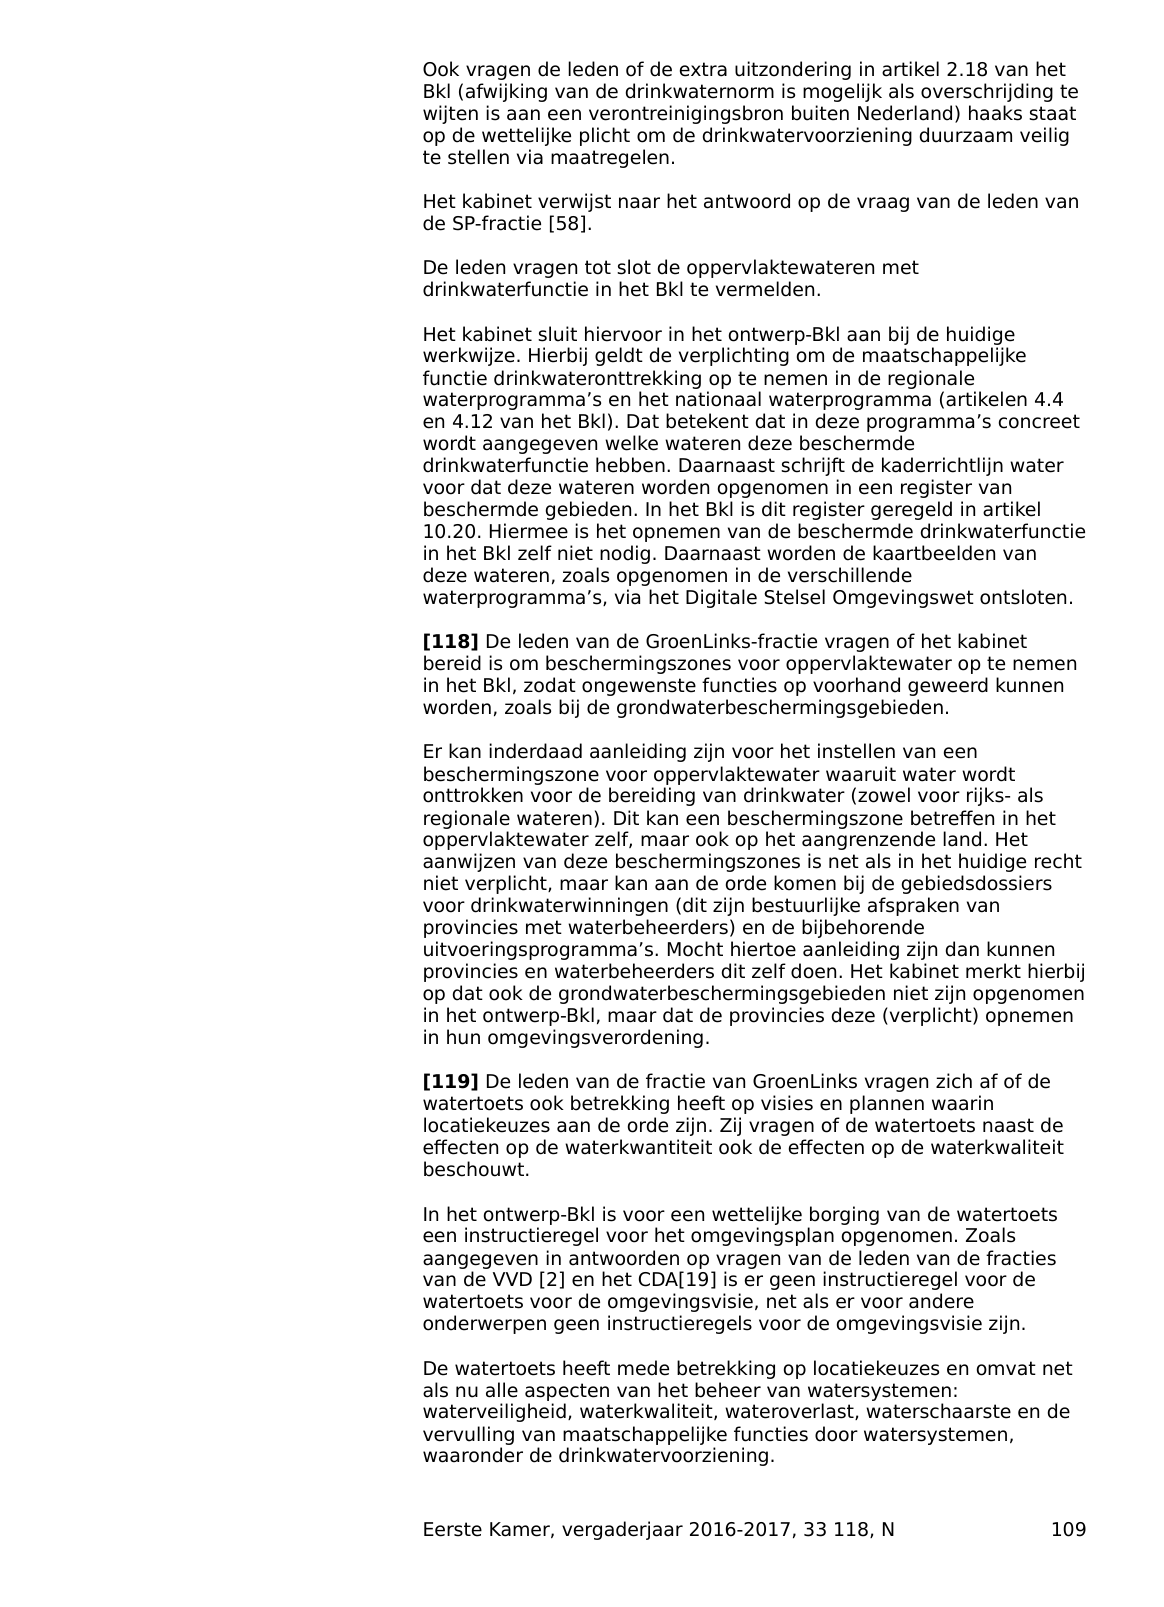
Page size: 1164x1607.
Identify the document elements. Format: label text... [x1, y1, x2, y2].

text De watertoets heeft mede betrekking op locatiekeuzes en omvat net als nu alle aspecten van het beheer van watersystemen: waterveiligheid, waterkwaliteit, wateroverlast, waterschaarste en de vervulling van maatschappelijke functies door watersystemen, waaronder de drinkwatervoorziening. [422, 1357, 1087, 1467]
text [118] De leden van de GroenLinks-fractie vragen of het kabinet bereid is om beschermingszones voor oppervlaktewater op te nemen in het Bkl, zodat ongewenste functies op voorhand geweerd kunnen worden, zoals bij de grondwaterbeschermingsgebieden. [422, 631, 1087, 719]
text Ook vragen de leden of de extra uitzondering in artikel 2.18 van het Bkl (afwijking van de drinkwaternorm is mogelijk als overschrijding te wijten is aan een verontreinigingsbron buiten Nederland) haaks staat op de wettelijke plicht om de drinkwatervoorziening duurzaam veilig te stellen via maatregelen. [422, 59, 1087, 169]
text In het ontwerp-Bkl is voor een wettelijke borging van de watertoets een instructieregel voor het omgevingsplan opgenomen. Zoals aangegeven in antwoorden op vragen van de leden van de fracties van de VVD [2] en het CDA[19] is er geen instructieregel voor de watertoets voor de omgevingsvisie, net als er voor andere onderwerpen geen instructieregels voor de omgevingsvisie zijn. [422, 1203, 1087, 1335]
text Er kan inderdaad aanleiding zijn voor het instellen van een beschermingszone voor oppervlaktewater waaruit water wordt onttrokken voor de bereiding van drinkwater (zowel voor rijks- als regionale wateren). Dit kan een beschermingszone betreffen in het oppervlaktewater zelf, maar ook op het aangrenzende land. Het aanwijzen van deze beschermingszones is net als in het huidige recht niet verplicht, maar kan aan de orde komen bij de gebiedsdossiers voor drinkwaterwinningen (dit zijn bestuurlijke afspraken van provincies met waterbeheerders) en de bijbehorende uitvoeringsprogramma’s. Mocht hiertoe aanleiding zijn dan kunnen provincies en waterbeheerders dit zelf doen. Het kabinet merkt hierbij op dat ook de grondwaterbeschermingsgebieden niet zijn opgenomen in het ontwerp-Bkl, maar dat de provincies deze (verplicht) opnemen in hun omgevingsverordening. [422, 741, 1087, 1049]
text Het kabinet sluit hiervoor in het ontwerp-Bkl aan bij de huidige werkwijze. Hierbij geldt de verplichting om de maatschappelijke functie drinkwateronttrekking op te nemen in de regionale waterprogramma’s en het nationaal waterprogramma (artikelen 4.4 en 4.12 van het Bkl). Dat betekent dat in deze programma’s concreet wordt aangegeven welke wateren deze beschermde drinkwaterfunctie hebben. Daarnaast schrijft de kaderrichtlijn water voor dat deze wateren worden opgenomen in een register van beschermde gebieden. In het Bkl is dit register geregeld in artikel 10.20. Hiermee is het opnemen van de beschermde drinkwaterfunctie in het Bkl zelf niet nodig. Daarnaast worden de kaartbeelden van deze wateren, zoals opgenomen in de verschillende waterprogramma’s, via het Digitale Stelsel Omgevingswet ontsloten. [422, 323, 1087, 609]
text Het kabinet verwijst naar het antwoord op de vraag van de leden van de SP-fractie [58]. [422, 191, 1087, 235]
text De leden vragen tot slot de oppervlaktewateren met drinkwaterfunctie in het Bkl te vermelden. [422, 257, 1087, 301]
text [119] De leden van de fractie van GroenLinks vragen zich af of de watertoets ook betrekking heeft op visies en plannen waarin locatiekeuzes aan de orde zijn. Zij vragen of de watertoets naast de effecten op de waterkwantiteit ook de effecten op de waterkwaliteit beschouwt. [422, 1071, 1087, 1181]
